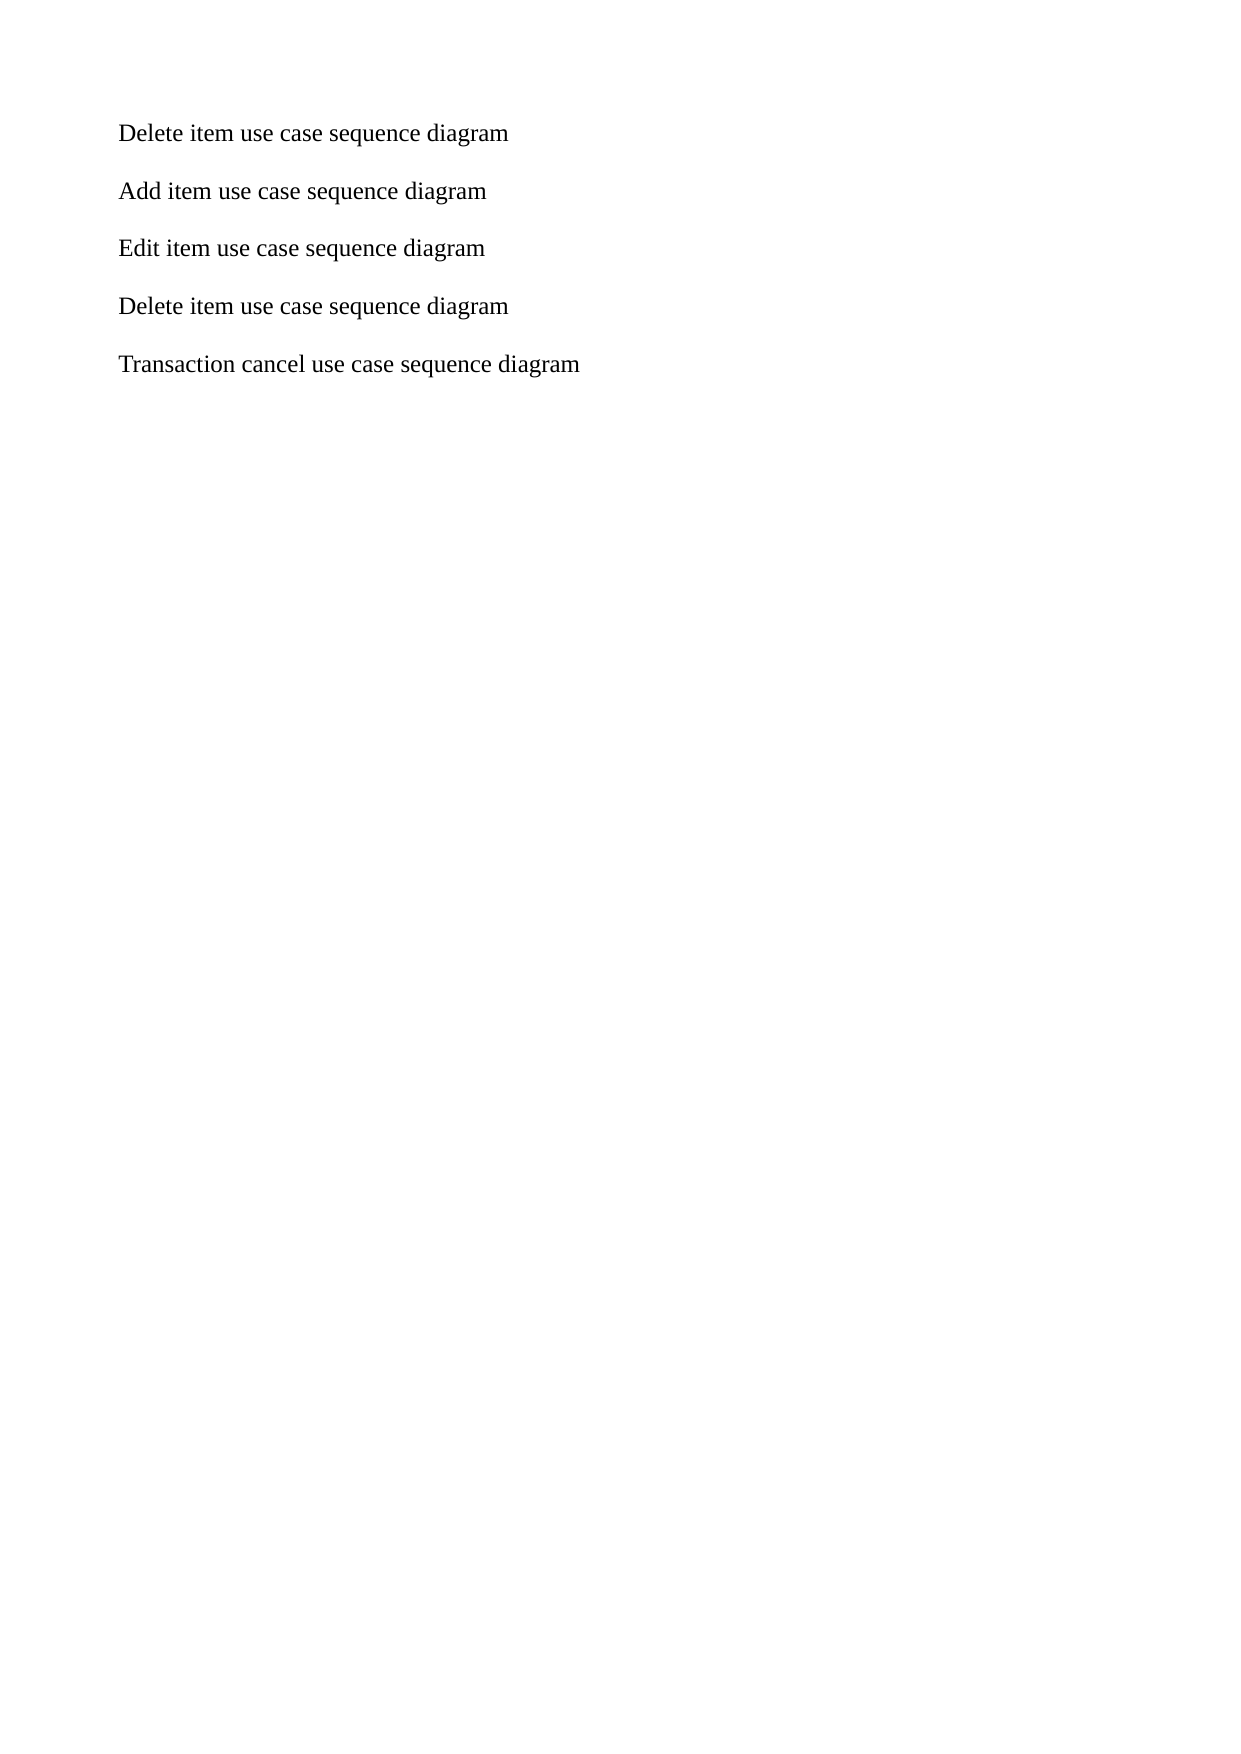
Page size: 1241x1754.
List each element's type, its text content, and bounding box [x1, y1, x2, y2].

text Transaction cancel use case sequence diagram [118, 349, 1122, 378]
text Delete item use case sequence diagram [118, 291, 1122, 320]
text Edit item use case sequence diagram [118, 233, 1122, 262]
text Add item use case sequence diagram [118, 176, 1122, 204]
text Delete item use case sequence diagram [118, 118, 1122, 147]
